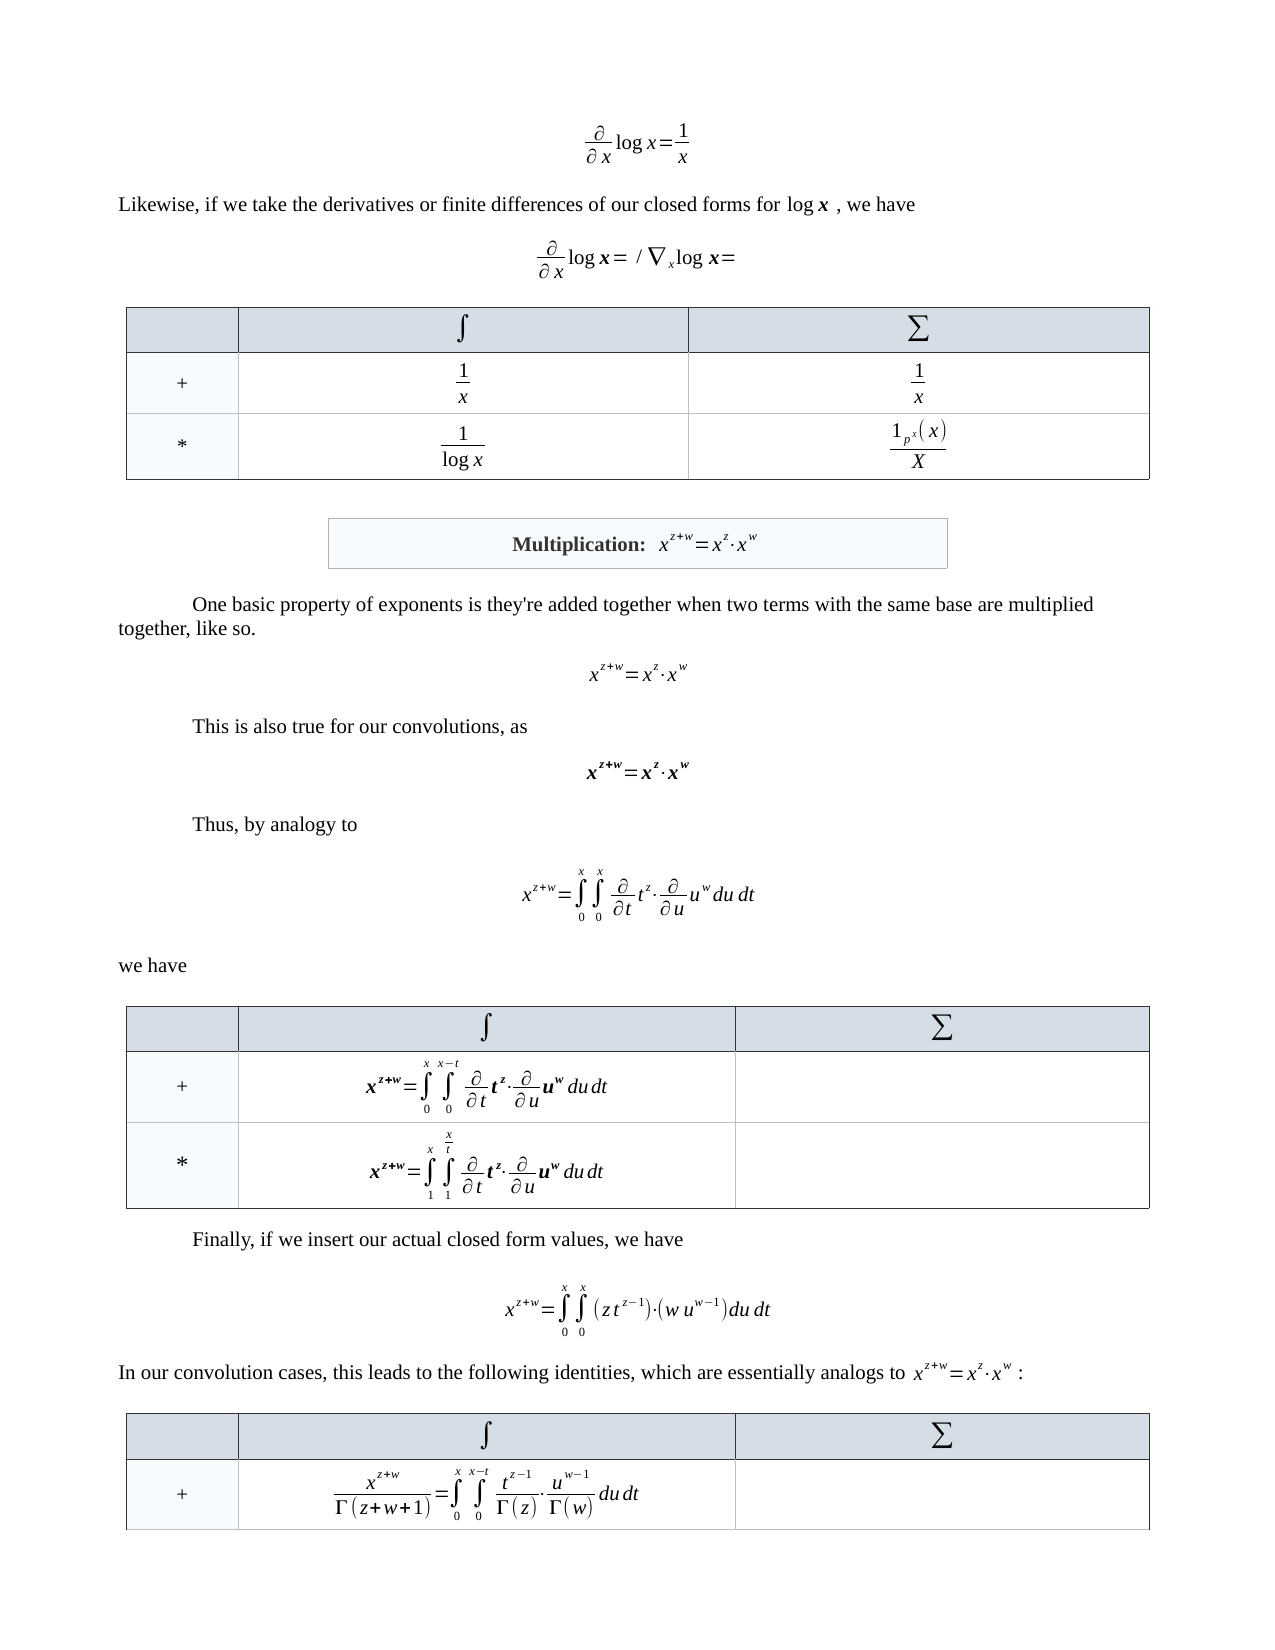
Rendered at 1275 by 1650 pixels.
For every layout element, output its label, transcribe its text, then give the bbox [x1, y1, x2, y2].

table_header [127, 308, 238, 352]
table_cell * [127, 1123, 238, 1208]
table_cell * [127, 414, 238, 479]
table_cell [736, 1052, 1149, 1122]
table_cell [736, 1123, 1149, 1208]
table_cell [239, 1052, 735, 1122]
text One basic property of exponents is they're added together when two terms with the same base are multiplied together, like so. [118, 592, 1157, 640]
table_header [736, 1414, 1149, 1459]
text Finally, if we insert our actual closed form values, we have [118, 1227, 1157, 1251]
table_cell [689, 414, 1149, 479]
table_cell [239, 414, 688, 479]
table_cell [239, 353, 688, 413]
text Multiplication: [329, 519, 947, 568]
text / [118, 239, 1157, 283]
table_header [736, 1007, 1149, 1051]
table_header [239, 308, 688, 352]
text In our convolution cases, this leads to the following identities, which are essentially analogs to: [118, 1358, 1157, 1384]
table_header [239, 1414, 735, 1459]
table_cell [689, 353, 1149, 413]
table_header [239, 1007, 735, 1051]
text Likewise, if we take the derivatives or finite differences of our closed forms for, we have [118, 191, 1157, 216]
table_cell + [127, 1460, 238, 1529]
text we have [118, 953, 1157, 977]
table_header [127, 1414, 238, 1459]
text Thus, by analogy to [118, 812, 1157, 836]
table_cell + [127, 1052, 238, 1122]
table_cell + [127, 353, 238, 413]
text This is also true for our convolutions, as [118, 714, 1157, 738]
table_cell [736, 1460, 1149, 1529]
table_header [127, 1007, 238, 1051]
table_header [689, 308, 1149, 352]
table_cell [239, 1123, 735, 1208]
table_cell [239, 1460, 735, 1529]
